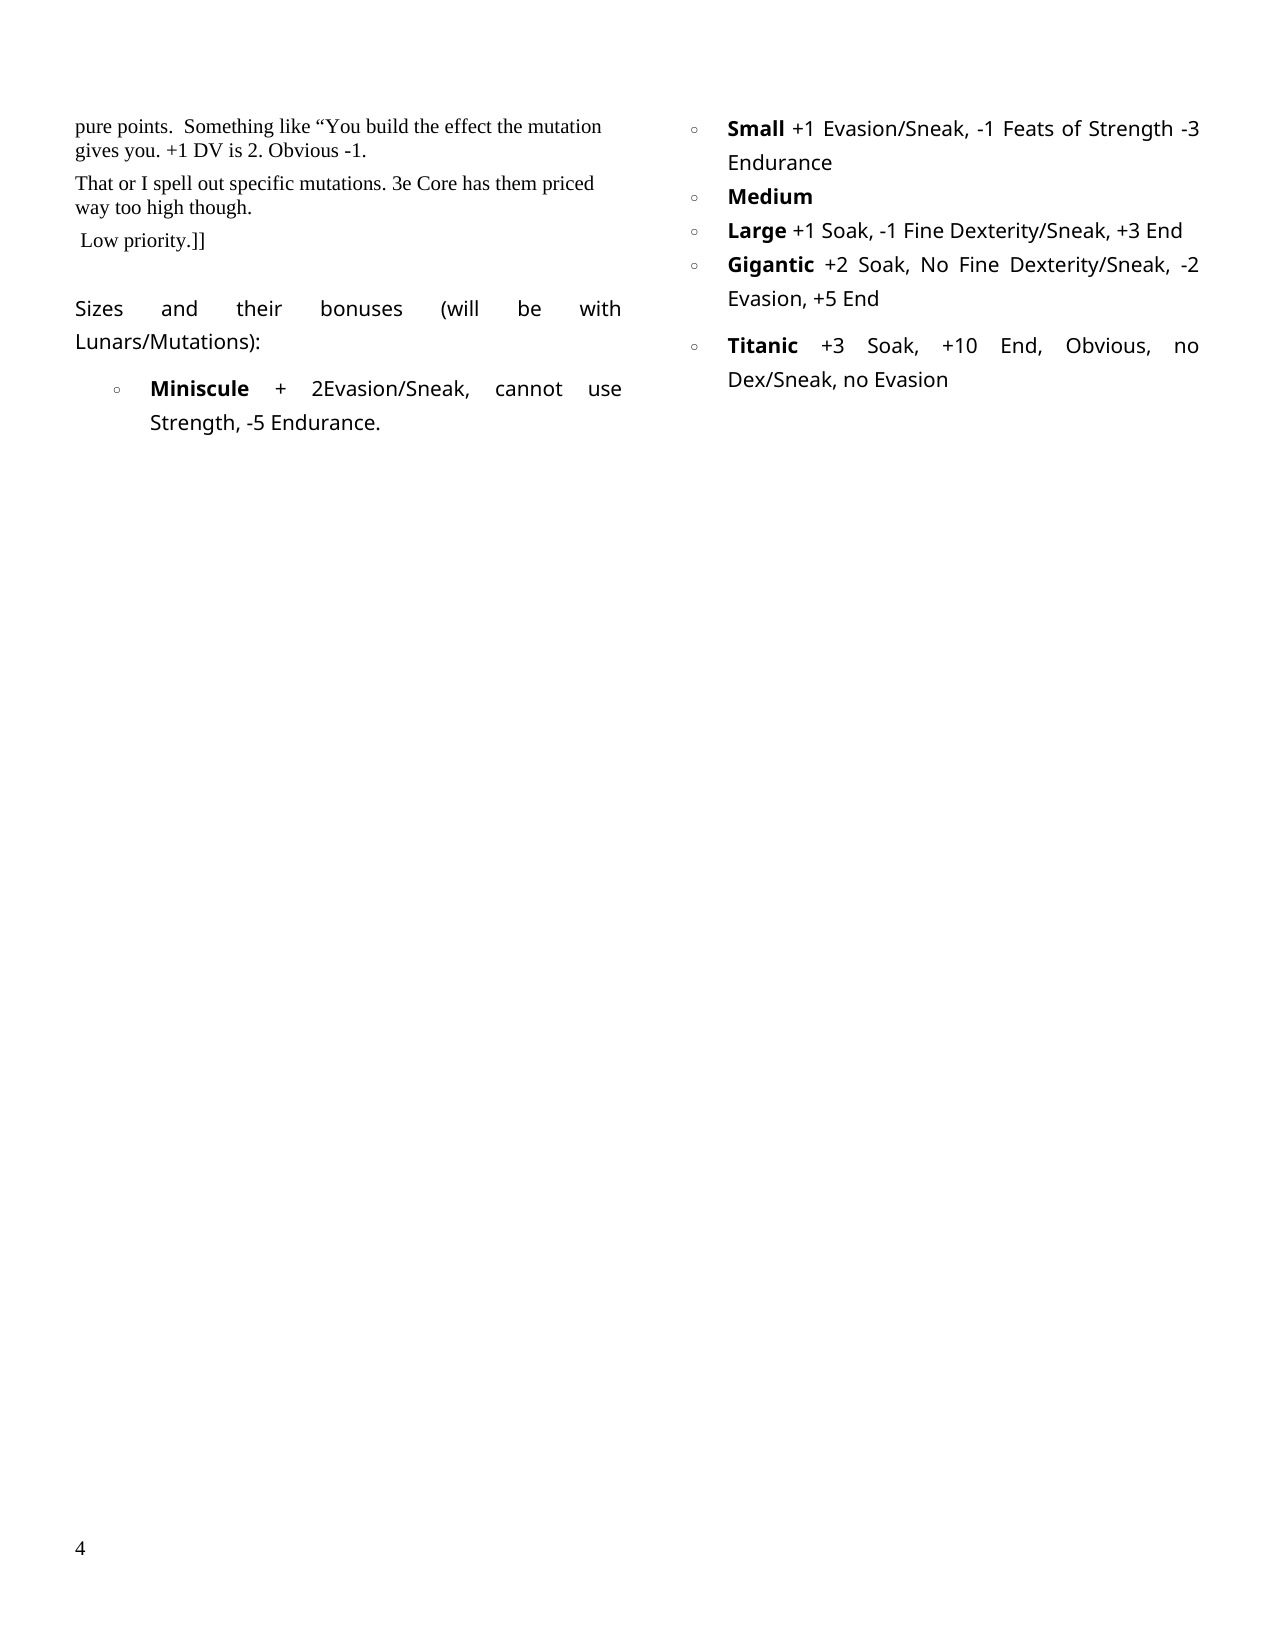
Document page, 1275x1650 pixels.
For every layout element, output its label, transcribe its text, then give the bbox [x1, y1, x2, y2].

list Small +1 Evasion/Sneak, -1 Feats of Strength -3 Endurance [690, 114, 1200, 177]
list Medium [690, 182, 1200, 211]
text Low priority.]] [75, 228, 622, 252]
list Gigantic +2 Soak, No Fine Dexterity/Sneak, -2 Evasion, +5 End [690, 250, 1200, 313]
list Miniscule + 2Evasion/Sneak, cannot use Strength, -5 Endurance. [112, 374, 622, 437]
text Sizes and their bonuses (will be with Lunars/Mutations): [75, 294, 622, 355]
text pure points. Something like “You build the effect the mutation gives you. +1 DV is 2. Obvious -1. [75, 114, 622, 162]
list Large +1 Soak, -1 Fine Dexterity/Sneak, +3 End [690, 216, 1200, 245]
text That or I spell out specific mutations. 3e Core has them priced way too high though. [75, 171, 622, 219]
list Titanic +3 Soak, +10 End, Obvious, no Dex/Sneak, no Evasion [690, 331, 1200, 393]
